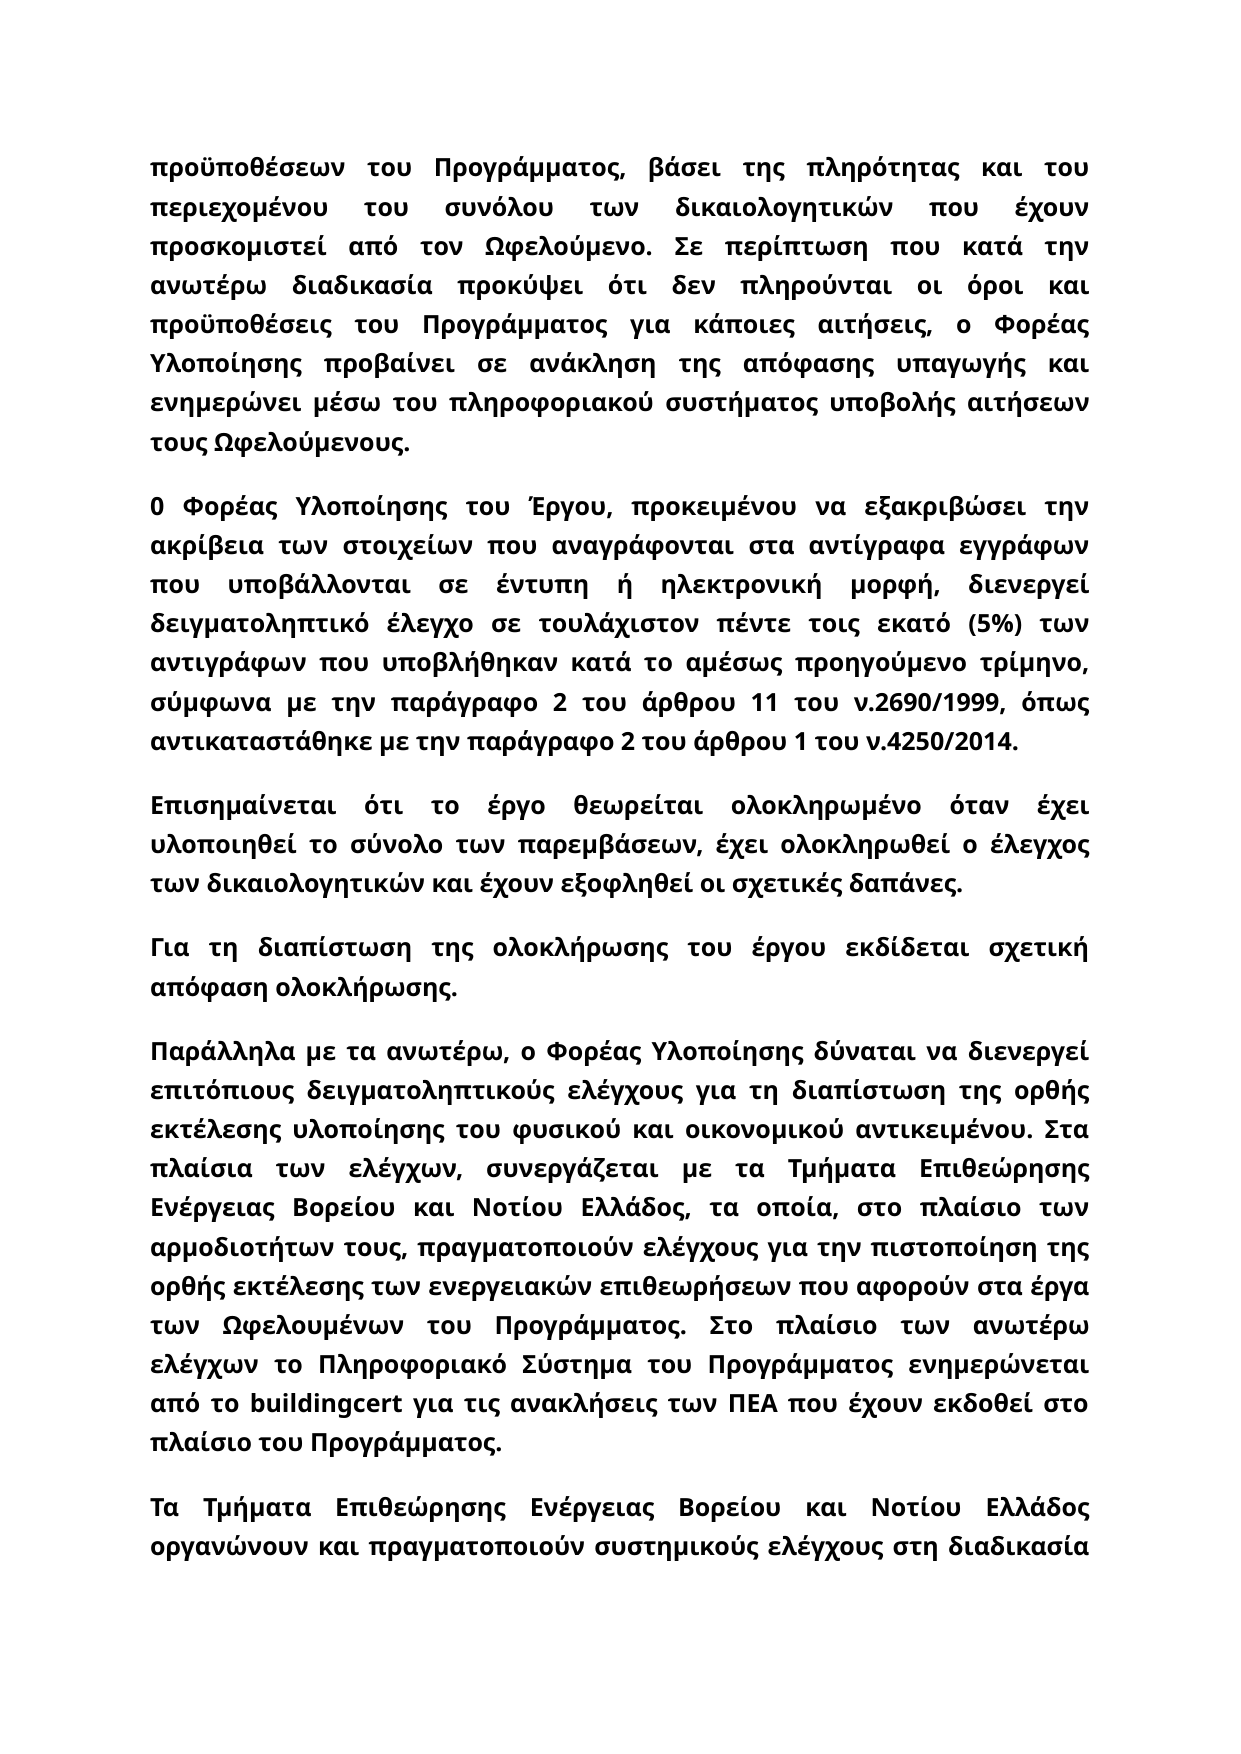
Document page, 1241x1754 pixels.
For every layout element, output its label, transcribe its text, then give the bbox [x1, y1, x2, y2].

text Για τη διαπίστωση της ολοκλήρωσης του έργου εκδίδεται σχετική απόφαση ολοκλήρωσης. [150, 930, 1090, 1003]
text Τα Τμήματα Επιθεώρησης Ενέργειας Βορείου και Νοτίου Ελλάδος οργανώνουν και πραγματοποιούν συστημικούς ελέγχους στη διαδικασία [150, 1489, 1090, 1562]
text Επισημαίνεται ότι το έργο θεωρείται ολοκληρωμένο όταν έχει υλοποιηθεί το σύνολο των παρεμβάσεων, έχει ολοκληρωθεί ο έλεγχος των δικαιολογητικών και έχουν εξοφληθεί οι σχετικές δαπάνες. [150, 787, 1090, 900]
text Παράλληλα με τα ανωτέρω, ο Φορέας Υλοποίησης δύναται να διενεργεί επιτόπιους δειγματοληπτικούς ελέγχους για τη διαπίστωση της ορθής εκτέλεσης υλοποίησης του φυσικού και οικονομικού αντικειμένου. Στα πλαίσια των ελέγχων, συνεργάζεται με τα Τμήματα Επιθεώρησης Ενέργειας Βορείου και Νοτίου Ελλάδος, τα οποία, στο πλαίσιο των αρμοδιοτήτων τους, πραγματοποιούν ελέγχους για την πιστοποίηση της ορθής εκτέλεσης των ενεργειακών επιθεωρήσεων που αφορούν στα έργα των Ωφελουμένων του Προγράμματος. Στο πλαίσιο των ανωτέρω ελέγχων το Πληροφοριακό Σύστημα του Προγράμματος ενημερώνεται από το buildingcert για τις ανακλήσεις των ΠΕΑ που έχουν εκδοθεί στο πλαίσιο του Προγράμματος. [150, 1033, 1090, 1459]
text 0 Φορέας Υλοποίησης του Έργου, προκειμένου να εξακριβώσει την ακρίβεια των στοιχείων που αναγράφονται στα αντίγραφα εγγράφων που υποβάλλονται σε έντυπη ή ηλεκτρονική μορφή, διενεργεί δειγματοληπτικό έλεγχο σε τουλάχιστον πέντε τοις εκατό (5%) των αντιγράφων που υποβλήθηκαν κατά το αμέσως προηγούμενο τρίμηνο, σύμφωνα με την παράγραφο 2 του άρθρου 11 του ν.2690/1999, όπως αντικαταστάθηκε με την παράγραφο 2 του άρθρου 1 του ν.4250/2014. [150, 488, 1090, 757]
text προϋποθέσεων του Προγράμματος, βάσει της πληρότητας και του περιεχομένου του συνόλου των δικαιολογητικών που έχουν προσκομιστεί από τον Ωφελούμενο. Σε περίπτωση που κατά την ανωτέρω διαδικασία προκύψει ότι δεν πληρούνται οι όροι και προϋποθέσεις του Προγράμματος για κάποιες αιτήσεις, ο Φορέας Υλοποίησης προβαίνει σε ανάκληση της απόφασης υπαγωγής και ενημερώνει μέσω του πληροφοριακού συστήματος υποβολής αιτήσεων τους Ωφελούμενους. [150, 150, 1090, 458]
